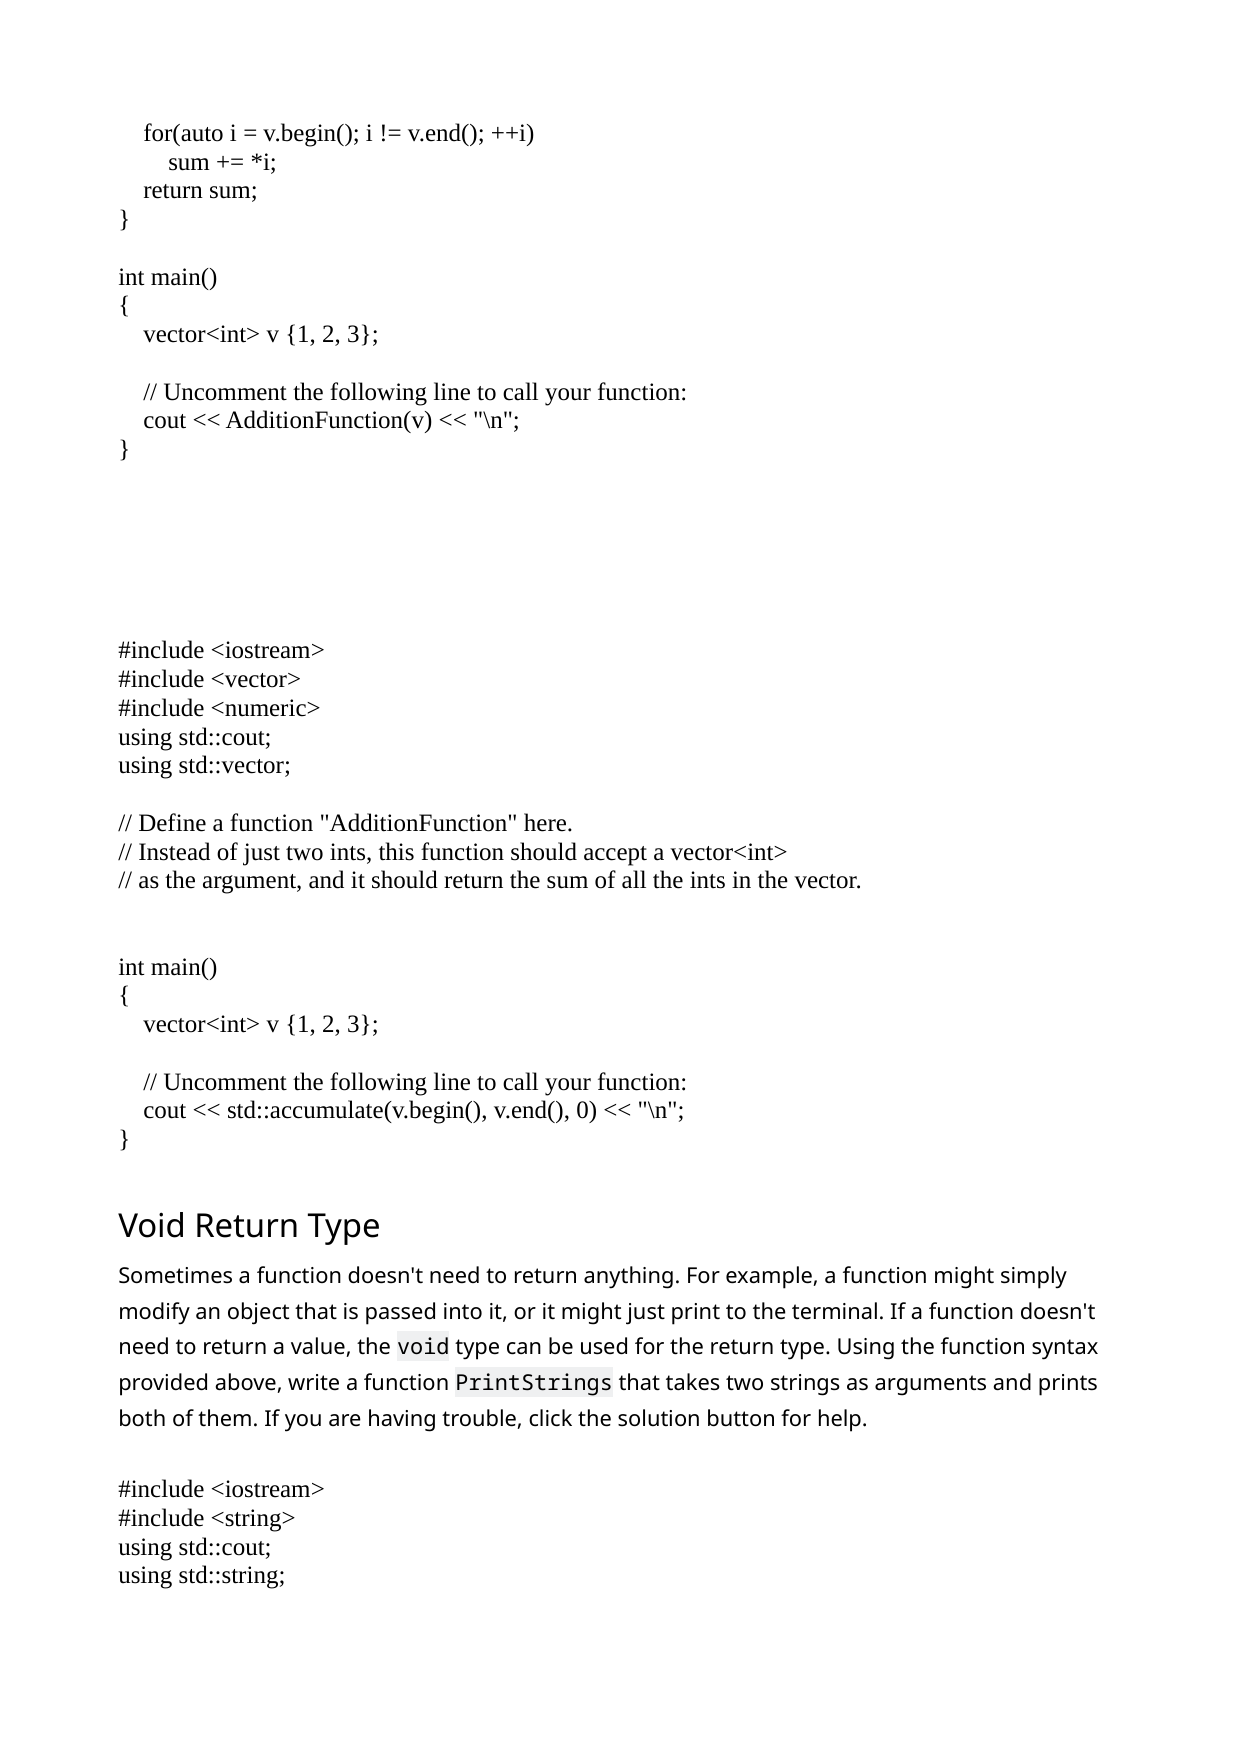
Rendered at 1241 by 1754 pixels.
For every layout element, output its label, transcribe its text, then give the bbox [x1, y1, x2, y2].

text int main() [118, 952, 1122, 981]
text #include <iostream> [118, 636, 1122, 664]
text #include <vector> [118, 664, 1122, 693]
text { [118, 981, 1122, 1009]
text using std::cout; [118, 722, 1122, 751]
text using std::vector; [118, 751, 1122, 779]
text // Define a function "AdditionFunction" here. [118, 808, 1122, 837]
subtitle Void Return Type [118, 1203, 1122, 1247]
text #include <numeric> [118, 693, 1122, 722]
text for(auto i = v.begin(); i != v.end(); ++i) [118, 118, 1122, 147]
text } [118, 1124, 1122, 1153]
text sum += *i; [118, 147, 1122, 176]
text // Instead of just two ints, this function should accept a vector<int> [118, 837, 1122, 866]
text #include <iostream> [118, 1474, 1122, 1503]
text cout << std::accumulate(v.begin(), v.end(), 0) << "\n"; [118, 1096, 1122, 1124]
text return sum; [118, 176, 1122, 204]
text #include <string> [118, 1503, 1122, 1532]
text { [118, 291, 1122, 319]
text cout << AdditionFunction(v) << "\n"; [118, 406, 1122, 434]
text vector<int> v {1, 2, 3}; [118, 1009, 1122, 1038]
text using std::string; [118, 1561, 1122, 1589]
text using std::cout; [118, 1532, 1122, 1561]
text vector<int> v {1, 2, 3}; [118, 319, 1122, 348]
text } [118, 434, 1122, 463]
text int main() [118, 262, 1122, 291]
text // Uncomment the following line to call your function: [118, 1067, 1122, 1096]
text // as the argument, and it should return the sum of all the ints in the vector. [118, 866, 1122, 894]
text Sometimes a function doesn't need to return anything. For example, a function might simply modify an object that is passed into it, or it might just print to the terminal. If a function doesn't need to return a value, the void type can be used for the return type. Using the function syntax provided above, write a function PrintStrings that takes two strings as arguments and prints both of them. If you are having trouble, click the solution button for help. [118, 1260, 1122, 1433]
text } [118, 204, 1122, 233]
text // Uncomment the following line to call your function: [118, 377, 1122, 406]
